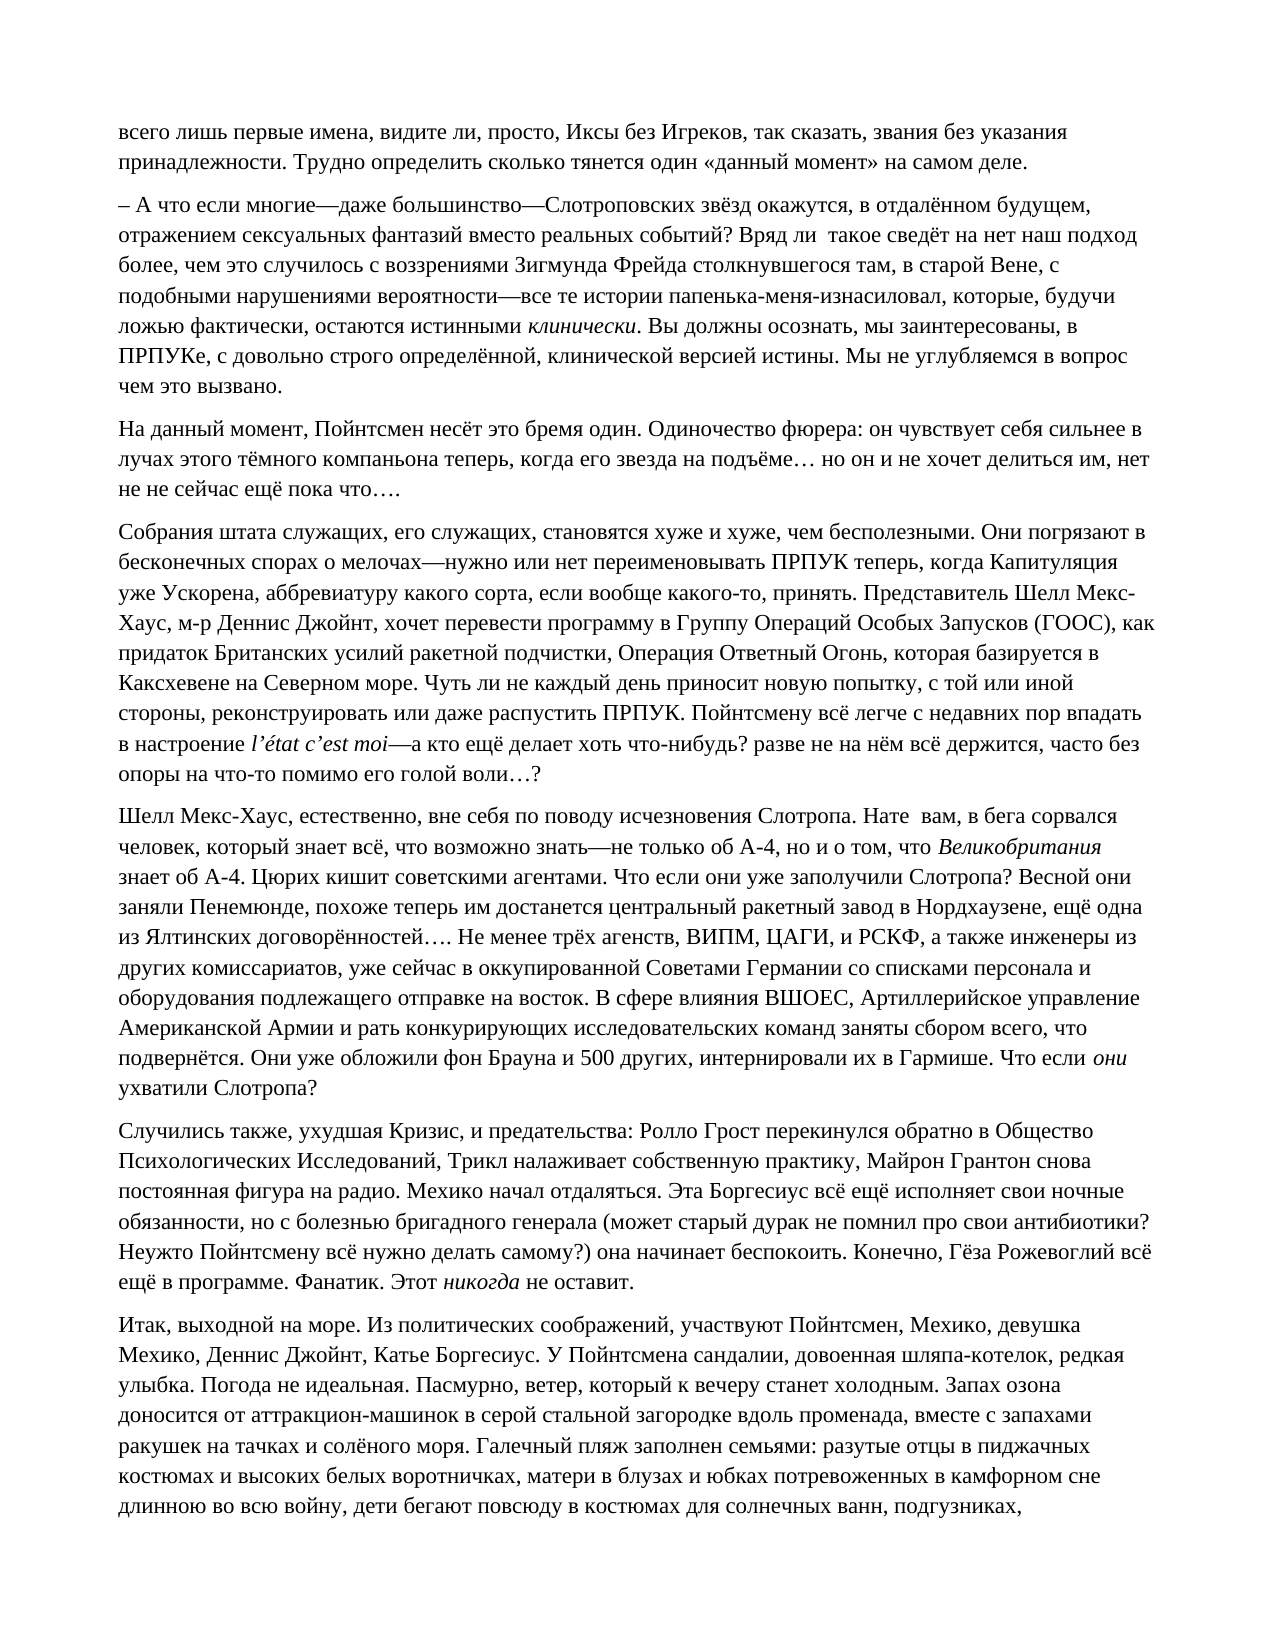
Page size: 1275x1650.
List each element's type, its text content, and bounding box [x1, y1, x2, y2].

text Собрания штата служащих, его служащих, становятся хуже и хуже, чем бесполезными. Они погрязают в бесконечных спорах о мелочах—нужно или нет переименовывать ПРПУК теперь, когда Капитуляция уже Ускорена, аббревиатуру какого сорта, если вообще какого-то, принять. Представитель Шелл Мекс-Хаус, м-р Деннис Джойнт, хочет перевести программу в Группу Операций Особых Запусков (ГООС), как придаток Британских усилий ракетной подчистки, Операция Ответный Огонь, которая базируется в Каксхевене на Северном море. Чуть ли не каждый день приносит новую попытку, с той или иной стороны, реконструировать или даже распустить ПРПУК. Пойнтсмену всё легче с недавних пор впадать в настроение l’état c’est moi—а кто ещё делает хоть что-нибудь? разве не на нём всё держится, часто без опоры на что-то помимо его голой воли…? [118, 518, 1157, 786]
text Итак, выходной на море. Из политических соображений, участвуют Пойнтсмен, Мехико, девушка Мехико, Деннис Джойнт, Катье Боргесиус. У Пойнтсмена сандалии, довоенная шляпа-котелок, редкая улыбка. Погода не идеальная. Пасмурно, ветер, который к вечеру станет холодным. Запах озона доносится от аттракцион-машинок в серой стальной загородке вдоль променада, вместе с запахами ракушек на тачках и солёного моря. Галечный пляж заполнен семьями: разутые отцы в пиджачных костюмах и высоких белых воротничках, матери в блузах и юбках потревоженных в камфорном сне длинною во всю войну, дети бегают повсюду в костюмах для солнечных ванн, подгузниках, [118, 1311, 1157, 1518]
text – А что если многие—даже большинство—Слотроповских звёзд окажутся, в отдалённом будущем, отражением сексуальных фантазий вместо реальных событий? Вряд ли такое сведёт на нет наш подход более, чем это случилось с воззрениями Зигмунда Фрейда столкнувшегося там, в старой Вене, с подобными нарушениями вероятности—все те истории папенька-меня-изнасиловал, которые, будучи ложью фактически, остаются истинными клинически. Вы должны осознать, мы заинтересованы, в ПРПУКе, с довольно строго определённой, клинической версией истины. Мы не углубляемся в вопрос чем это вызвано. [118, 191, 1157, 399]
text На данный момент, Пойнтсмен несёт это бремя один. Одиночество фюрера: он чувствует себя сильнее в лучах этого тёмного компаньона теперь, когда его звезда на подъёме… но он и не хочет делиться им, нет не не сейчас ещё пока что…. [118, 415, 1157, 502]
text всего лишь первые имена, видите ли, просто, Иксы без Игреков, так сказать, звания без указания принадлежности. Трудно определить сколько тянется один «данный момент» на самом деле. [118, 118, 1157, 175]
text Случились также, ухудшая Кризис, и предательства: Ролло Грост перекинулся обратно в Общество Психологических Исследований, Трикл налаживает собственную практику, Майрон Грантон снова постоянная фигура на радио. Мехико начал отдаляться. Эта Боргесиус всё ещё исполняет свои ночные обязанности, но с болезнью бригадного генерала (может старый дурак не помнил про свои антибиотики? Неужто Пойнтсмену всё нужно делать самому?) она начинает беспокоить. Конечно, Гёза Рожевоглий всё ещё в программе. Фанатик. Этот никогда не оставит. [118, 1117, 1157, 1294]
text Шелл Мекс-Хаус, естественно, вне себя по поводу исчезновения Слотропа. Нате вам, в бега сорвался человек, который знает всё, что возможно знать—не только об А-4, но и о том, что Великобритания знает об А-4. Цюрих кишит советскими агентами. Что если они уже заполучили Слотропа? Весной они заняли Пенемюнде, похоже теперь им достанется центральный ракетный завод в Нордхаузене, ещё одна из Ялтинских договорённостей…. Не менее трёх агенств, ВИПМ, ЦАГИ, и РСКФ, а также инженеры из других комиссариатов, уже сейчас в оккупированной Советами Германии со списками персонала и оборудования подлежащего отправке на восток. В сфере влияния ВШОЕС, Артиллерийское управление Американской Армии и рать конкурирующих исследовательских команд заняты сбором всего, что подвернётся. Они уже обложили фон Брауна и 500 других, интернировали их в Гармише. Что если они ухватили Слотропа? [118, 802, 1157, 1101]
